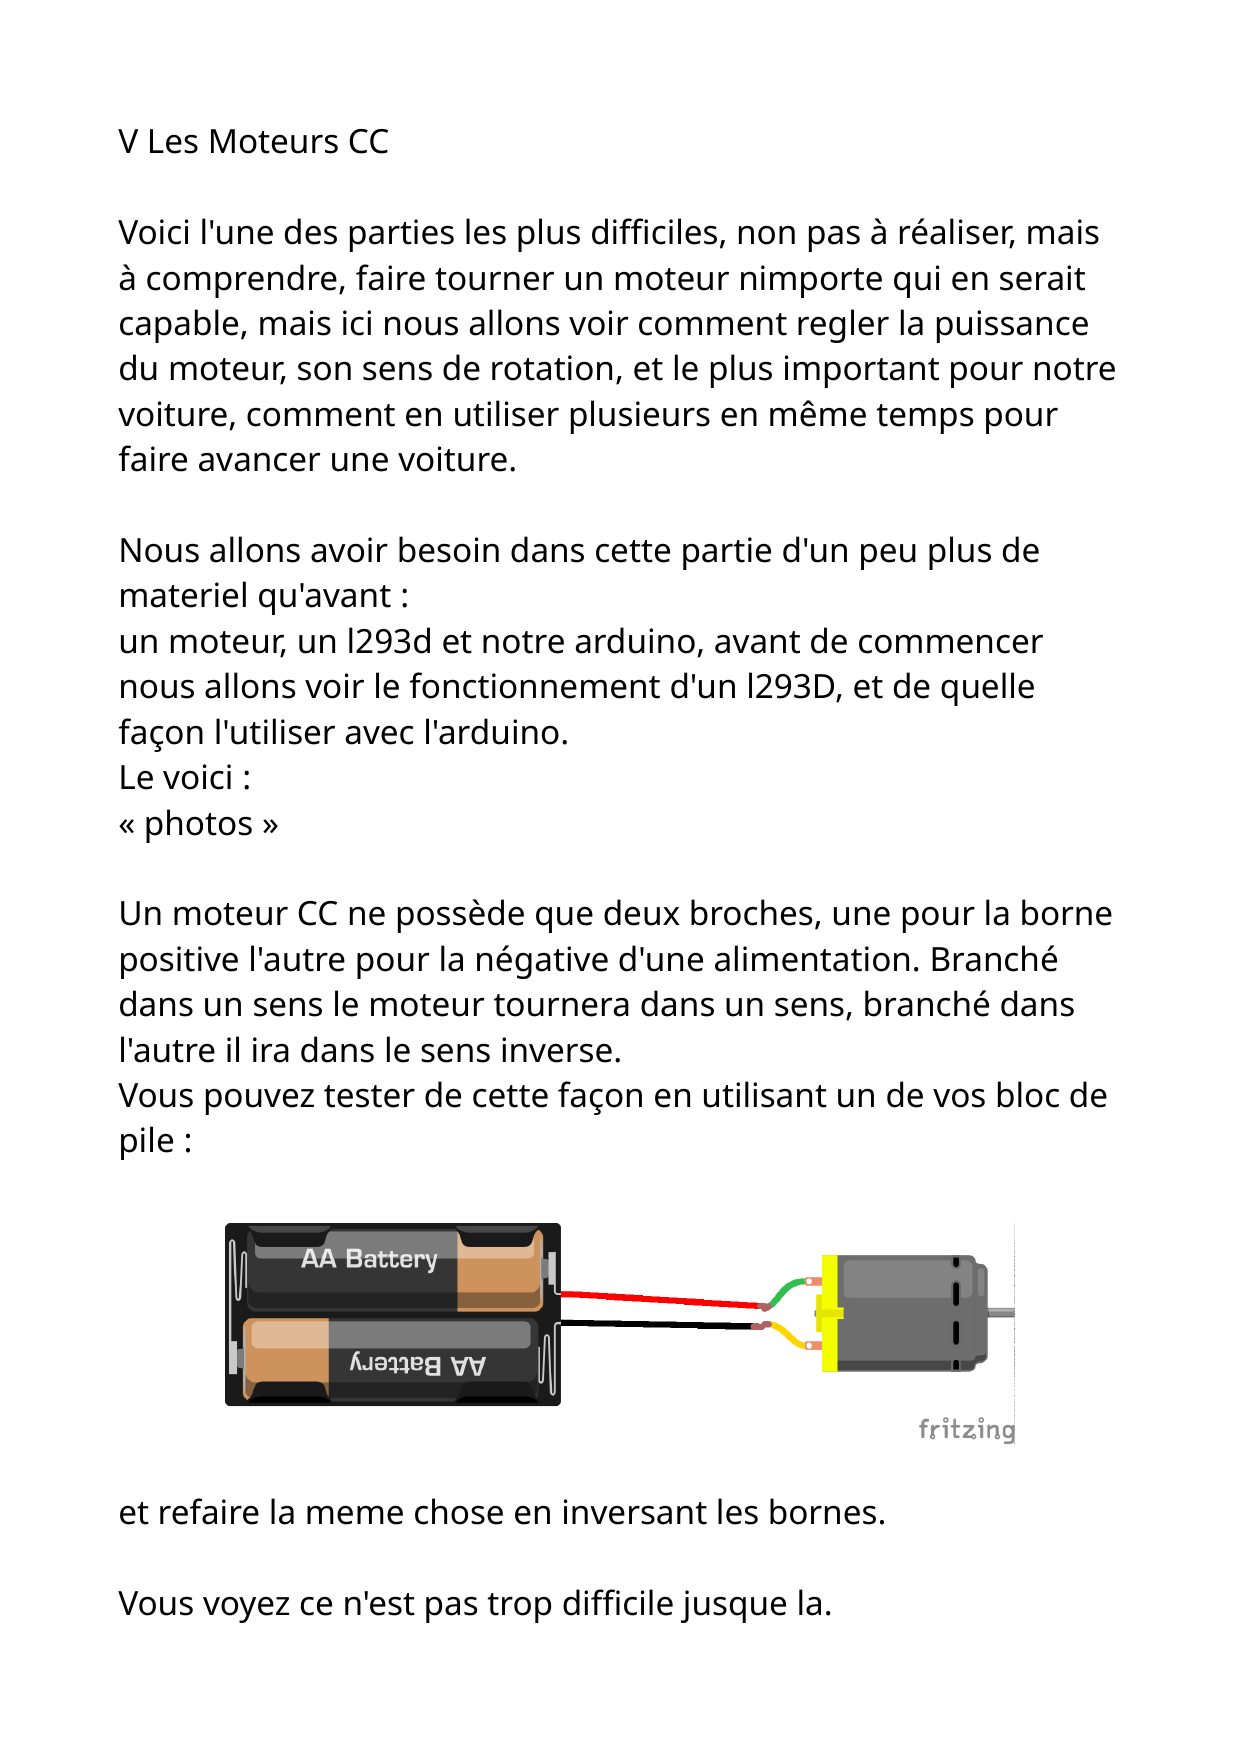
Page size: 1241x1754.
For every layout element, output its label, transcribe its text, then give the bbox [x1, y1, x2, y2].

text Voici l'une des parties les plus difficiles, non pas à réaliser, mais à comprendre, faire tourner un moteur nimporte qui en serait capable, mais ici nous allons voir comment regler la puissance du moteur, son sens de rotation, et le plus important pour notre voiture, comment en utiliser plusieurs en même temps pour faire avancer une voiture. Nous allons avoir besoin dans cette partie d'un peu plus de materiel qu'avant : un moteur, un l293d et notre arduino, avant de commencer nous allons voir le fonctionnement d'un l293D, et de quelle façon l'utiliser avec l'arduino. [118, 209, 1122, 754]
text Le voici : [118, 754, 1122, 799]
text Vous pouvez tester de cette façon en utilisant un de vos bloc de pile : [118, 1072, 1122, 1163]
text « photos » Un moteur CC ne possède que deux broches, une pour la borne positive l'autre pour la négative d'une alimentation. Branché dans un sens le moteur tournera dans un sens, branché dans l'autre il ira dans le sens inverse. [118, 799, 1122, 1072]
picture [225, 1223, 1015, 1444]
text V Les Moteurs CC [118, 118, 1122, 163]
text et refaire la meme chose en inversant les bornes. Vous voyez ce n'est pas trop difficile jusque la. [118, 1489, 1122, 1625]
